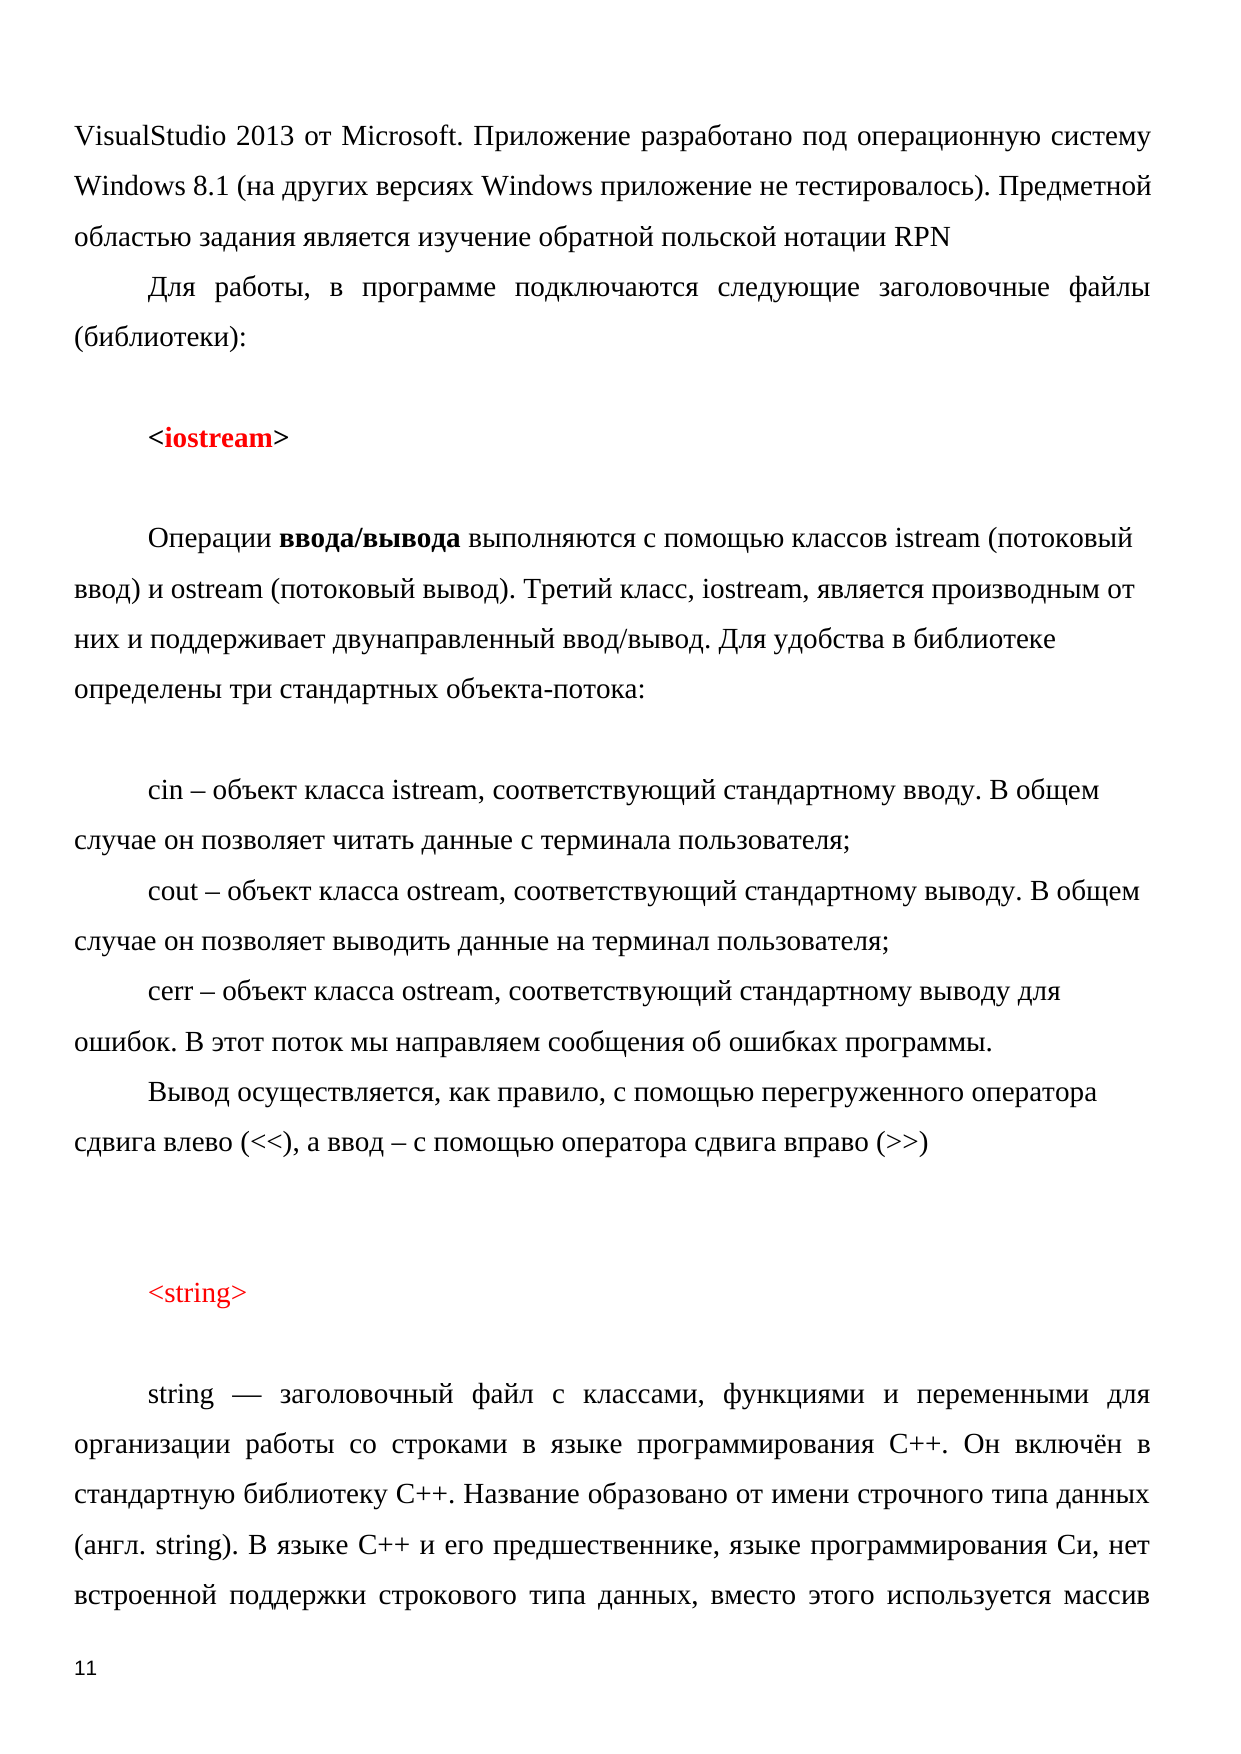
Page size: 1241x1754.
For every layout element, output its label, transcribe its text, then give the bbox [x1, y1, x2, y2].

text string — заголовочный файл с классами, функциями и переменными для организации работы со строками в языке программирования C++. Он включён в стандартную библиотеку C++. Название образовано от имени строчного типа данных (англ. string). В языке C++ и его предшественнике, языке программирования Си, нет встроенной поддержки строкового типа данных, вместо этого используется массив [74, 1376, 1152, 1611]
text Вывод осуществляется, как правило, с помощью перегруженного оператора сдвига влево (<<), а ввод – с помощью оператора сдвига вправо (>>) [74, 1074, 1152, 1158]
text VisualStudio 2013 от Microsoft. Приложение разработано под операционную систему Windows 8.1 (на других версиях Windows приложение не тестировалoсь). Предметной областью задания является изучение обратной польской нотации RPN [74, 118, 1152, 252]
text cin – объект класса istream, соответствующий стандартному вводу. В общем случае он позволяет читать данные с терминала пользователя; [74, 772, 1152, 856]
text Для работы, в программе подключаются следующие заголовочные файлы (библиотеки): [74, 269, 1152, 353]
text Операции ввода/вывода выполняются с помощью классов istream (потоковый ввод) и ostream (потоковый вывод). Третий класс, iostream, является производным от них и поддерживает двунаправленный ввод/вывод. Для удобства в библиотеке определены три стандартных объекта-потока: [74, 521, 1152, 705]
text cout – объект класса ostream, соответствующий стандартному выводу. В общем случае он позволяет выводить данные на терминал пользователя; [74, 873, 1152, 957]
text cerr – объект класса ostream, соответствующий стандартному выводу для ошибок. В этот поток мы направляем сообщения об ошибках программы. [74, 973, 1152, 1057]
text <iostream> [74, 420, 1152, 453]
text <string> [74, 1275, 1152, 1309]
